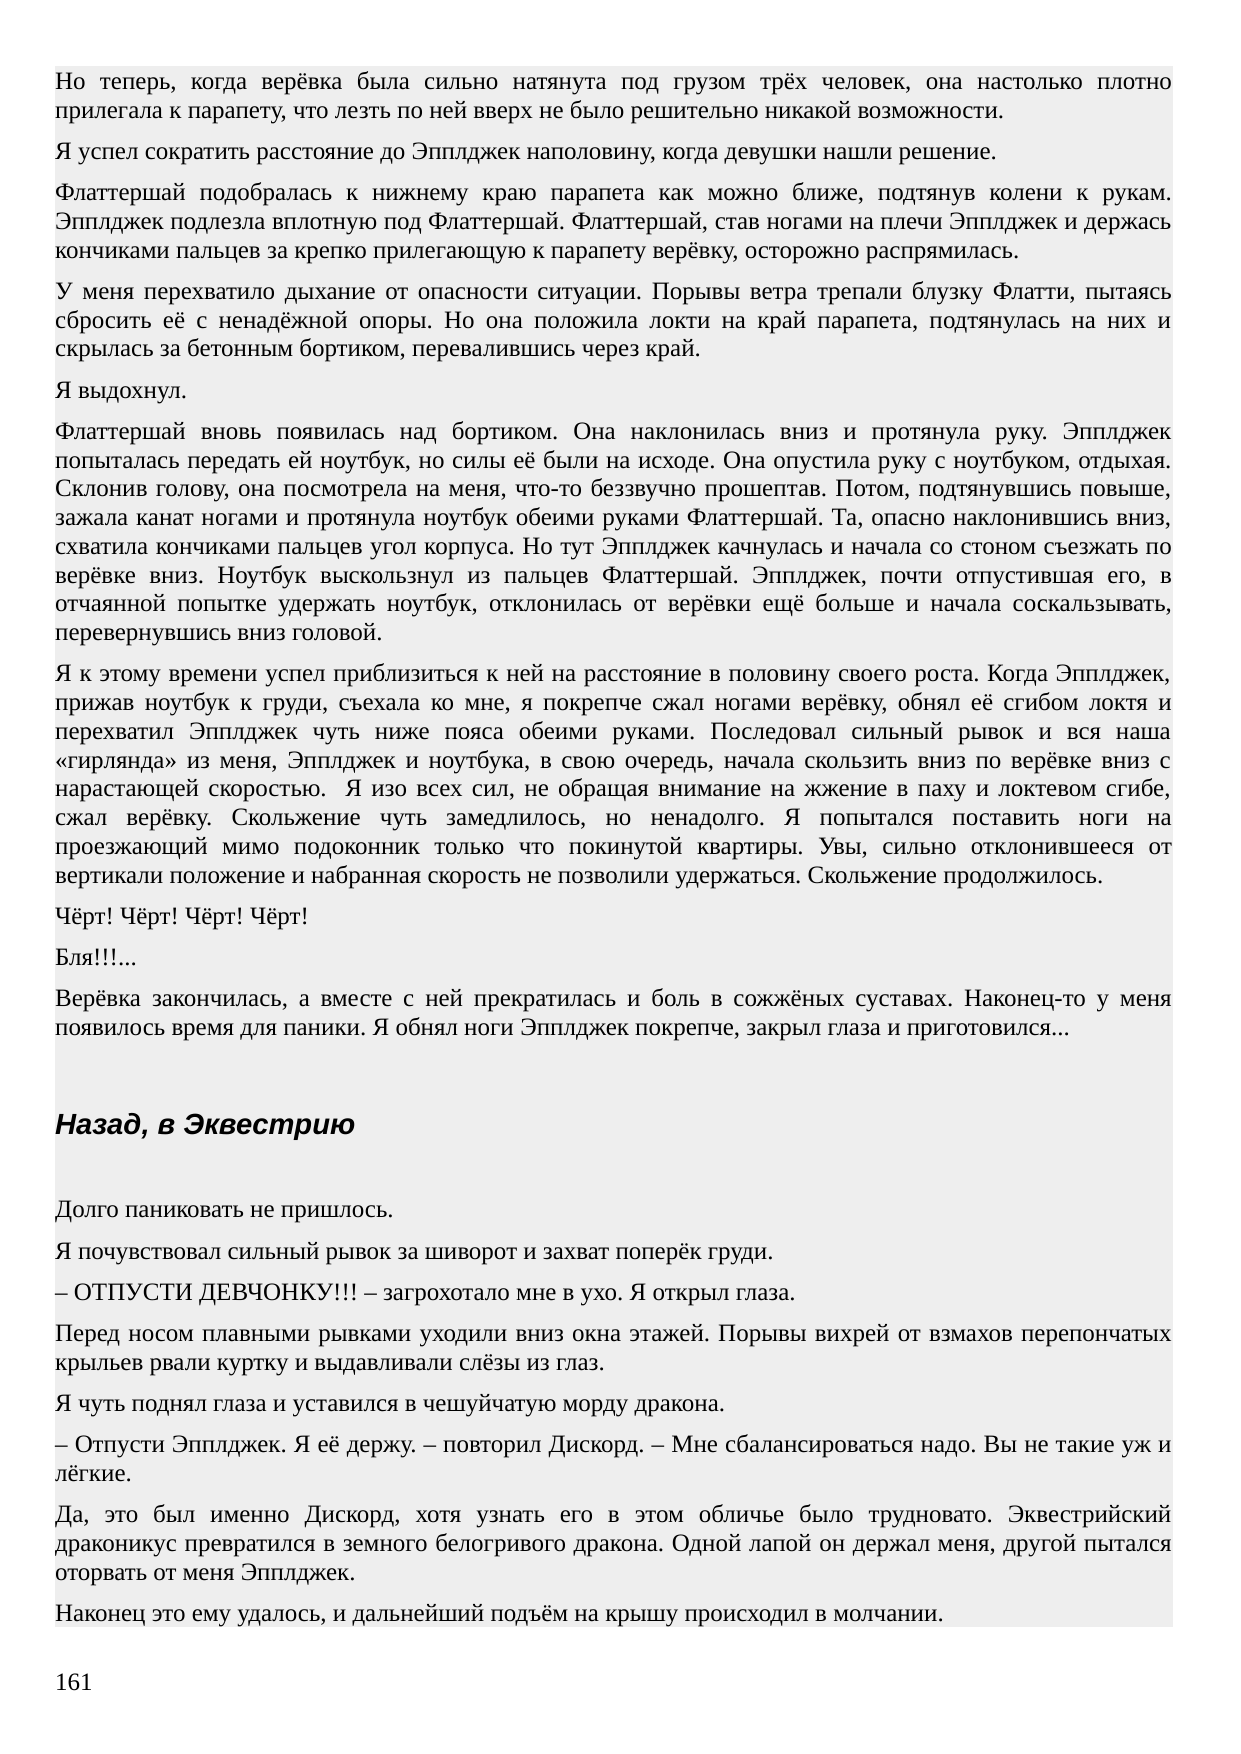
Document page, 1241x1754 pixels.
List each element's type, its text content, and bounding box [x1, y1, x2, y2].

text Я успел сократить расстояние до Эпплджек наполовину, когда девушки нашли решение. [55, 136, 1173, 165]
text Я чуть поднял глаза и уставился в чешуйчатую морду дракона. [55, 1388, 1173, 1417]
subtitle Назад, в Эквестрию [55, 1107, 1173, 1141]
text – Отпусти Эпплджек. Я её держу. – повторил Дискорд. – Мне сбалансироваться надо. Вы не такие уж и лёгкие. [55, 1429, 1173, 1487]
text Я к этому времени успел приблизиться к ней на расстояние в половину своего роста. Когда Эпплджек, прижав ноутбук к груди, съехала ко мне, я покрепче сжал ногами верёвку, обнял её сгибом локтя и перехватил Эпплджек чуть ниже пояса обеими руками. Последовал сильный рывок и вся наша «гирлянда» из меня, Эпплджек и ноутбука, в свою очередь, начала скользить вниз по верёвке вниз с нарастающей скоростью. Я изо всех сил, не обращая внимание на жжение в паху и локтевом сгибе, сжал верёвку. Скольжение чуть замедлилось, но ненадолго. Я попытался поставить ноги на проезжающий мимо подоконник только что покинутой квартиры. Увы, сильно отклонившееся от вертикали положение и набранная скорость не позволили удержаться. Скольжение продолжилось. [55, 658, 1173, 888]
text Долго паниковать не пришлось. [55, 1194, 1173, 1223]
text Но теперь, когда верёвка была сильно натянута под грузом трёх человек, она настолько плотно прилегала к парапету, что лезть по ней вверх не было решительно никакой возможности. [55, 66, 1173, 123]
text Флаттершай вновь появилась над бортиком. Она наклонилась вниз и протянула руку. Эпплджек попыталась передать ей ноутбук, но силы её были на исходе. Она опустила руку с ноутбуком, отдыхая. Склонив голову, она посмотрела на меня, что-то беззвучно прошептав. Потом, подтянувшись повыше, зажала канат ногами и протянула ноутбук обеими руками Флаттершай. Та, опасно наклонившись вниз, схватила кончиками пальцев угол корпуса. Но тут Эпплджек качнулась и начала со стоном съезжать по верёвке вниз. Ноутбук выскользнул из пальцев Флаттершай. Эпплджек, почти отпустившая его, в отчаянной попытке удержать ноутбук, отклонилась от верёвки ещё больше и начала соскальзывать, перевернувшись вниз головой. [55, 416, 1173, 646]
text Я почувствовал сильный рывок за шиворот и захват поперёк груди. [55, 1236, 1173, 1264]
text Перед носом плавными рывками уходили вниз окна этажей. Порывы вихрей от взмахов перепончатых крыльев рвали куртку и выдавливали слёзы из глаз. [55, 1318, 1173, 1376]
text Верёвка закончилась, а вместе с ней прекратилась и боль в сожжёных суставах. Наконец-то у меня появилось время для паники. Я обнял ноги Эпплджек покрепче, закрыл глаза и приготовился... [55, 983, 1173, 1041]
text – ОТПУСТИ ДЕВЧОНКУ!!! – загрохотало мне в ухо. Я открыл глаза. [55, 1277, 1173, 1306]
text Чёрт! Чёрт! Чёрт! Чёрт! [55, 901, 1173, 930]
text Наконец это ему удалось, и дальнейший подъём на крышу происходил в молчании. [55, 1598, 1173, 1627]
text Я выдохнул. [55, 375, 1173, 403]
text У меня перехватило дыхание от опасности ситуации. Порывы ветра трепали блузку Флатти, пытаясь сбросить её с ненадёжной опоры. Но она положила локти на край парапета, подтянулась на них и скрылась за бетонным бортиком, перевалившись через край. [55, 276, 1173, 362]
text Да, это был именно Дискорд, хотя узнать его в этом обличье было трудновато. Эквестрийский драконикус превратился в земного белогривого дракона. Одной лапой он держал меня, другой пытался оторвать от меня Эпплджек. [55, 1499, 1173, 1586]
text Флаттершай подобралась к нижнему краю парапета как можно ближе, подтянув колени к рукам. Эпплджек подлезла вплотную под Флаттершай. Флаттершай, став ногами на плечи Эпплджек и держась кончиками пальцев за крепко прилегающую к парапету верёвку, осторожно распрямилась. [55, 177, 1173, 263]
text Бля!!!... [55, 942, 1173, 971]
